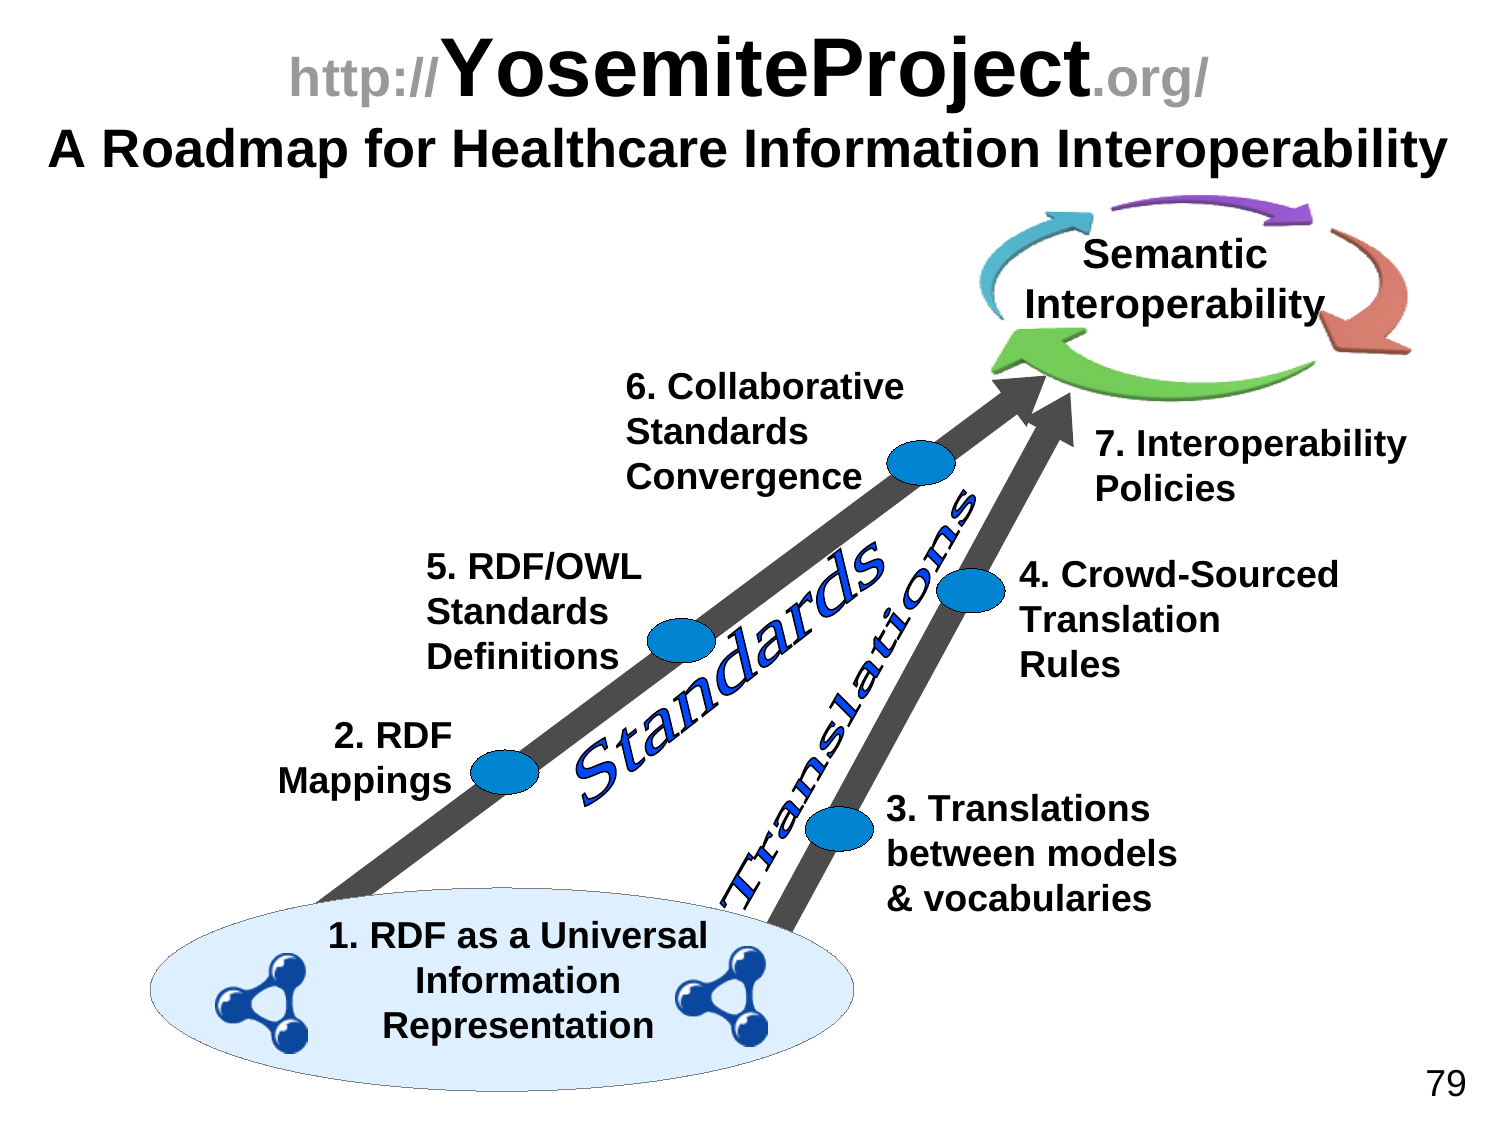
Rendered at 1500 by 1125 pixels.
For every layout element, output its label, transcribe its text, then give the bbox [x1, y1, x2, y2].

picture [675, 946, 768, 1047]
text_box [647, 618, 716, 663]
text_box Standards [576, 737, 616, 807]
text_box [150, 903, 775, 1092]
text_box Translations [792, 757, 828, 804]
text_box Translations [924, 526, 960, 572]
picture [215, 953, 308, 1054]
text_box Translations [871, 612, 910, 658]
text_box 6. Collaborative Standards Convergence [610, 355, 930, 505]
text_box Standards [616, 728, 645, 772]
text_box Translations [774, 801, 804, 839]
text_box 3. Translations between models & vocabularies [871, 776, 1211, 927]
text_box Translations [754, 831, 778, 871]
text_box 5. RDF/OWL Standards Definitions [411, 535, 688, 685]
text_box Standards [673, 677, 718, 733]
text_box Standards [816, 548, 857, 617]
text_box [805, 806, 874, 852]
text_box [936, 568, 1006, 613]
text_box Translations [951, 489, 976, 527]
picture [944, 177, 1438, 421]
text_box Translations [720, 853, 760, 903]
text_box [317, 887, 687, 903]
text_box Translations [903, 568, 930, 609]
text_box 2. RDF Mappings [138, 703, 468, 809]
text_box Standards [854, 542, 884, 592]
text_box [470, 749, 540, 795]
text_box Standards [717, 626, 758, 696]
text_box [886, 440, 956, 486]
text_box Standards [786, 591, 813, 645]
text_box Translations [829, 693, 861, 727]
text_box [815, 943, 854, 1037]
title http://YosemiteProject.org/ A Roadmap for Healthcare Information Interoperability [11, 1, 1487, 190]
text_box Standards [644, 708, 679, 756]
text_box Translations [820, 721, 844, 758]
text_box Translations [853, 661, 883, 699]
text_box Standards [757, 620, 792, 668]
text_box 1. RDF as a Universal Information Representation [313, 903, 815, 1054]
text_box 4. Crowd-Sourced Translation Rules [1004, 542, 1388, 693]
text_box 7. Interoperability Policies [1079, 411, 1436, 517]
